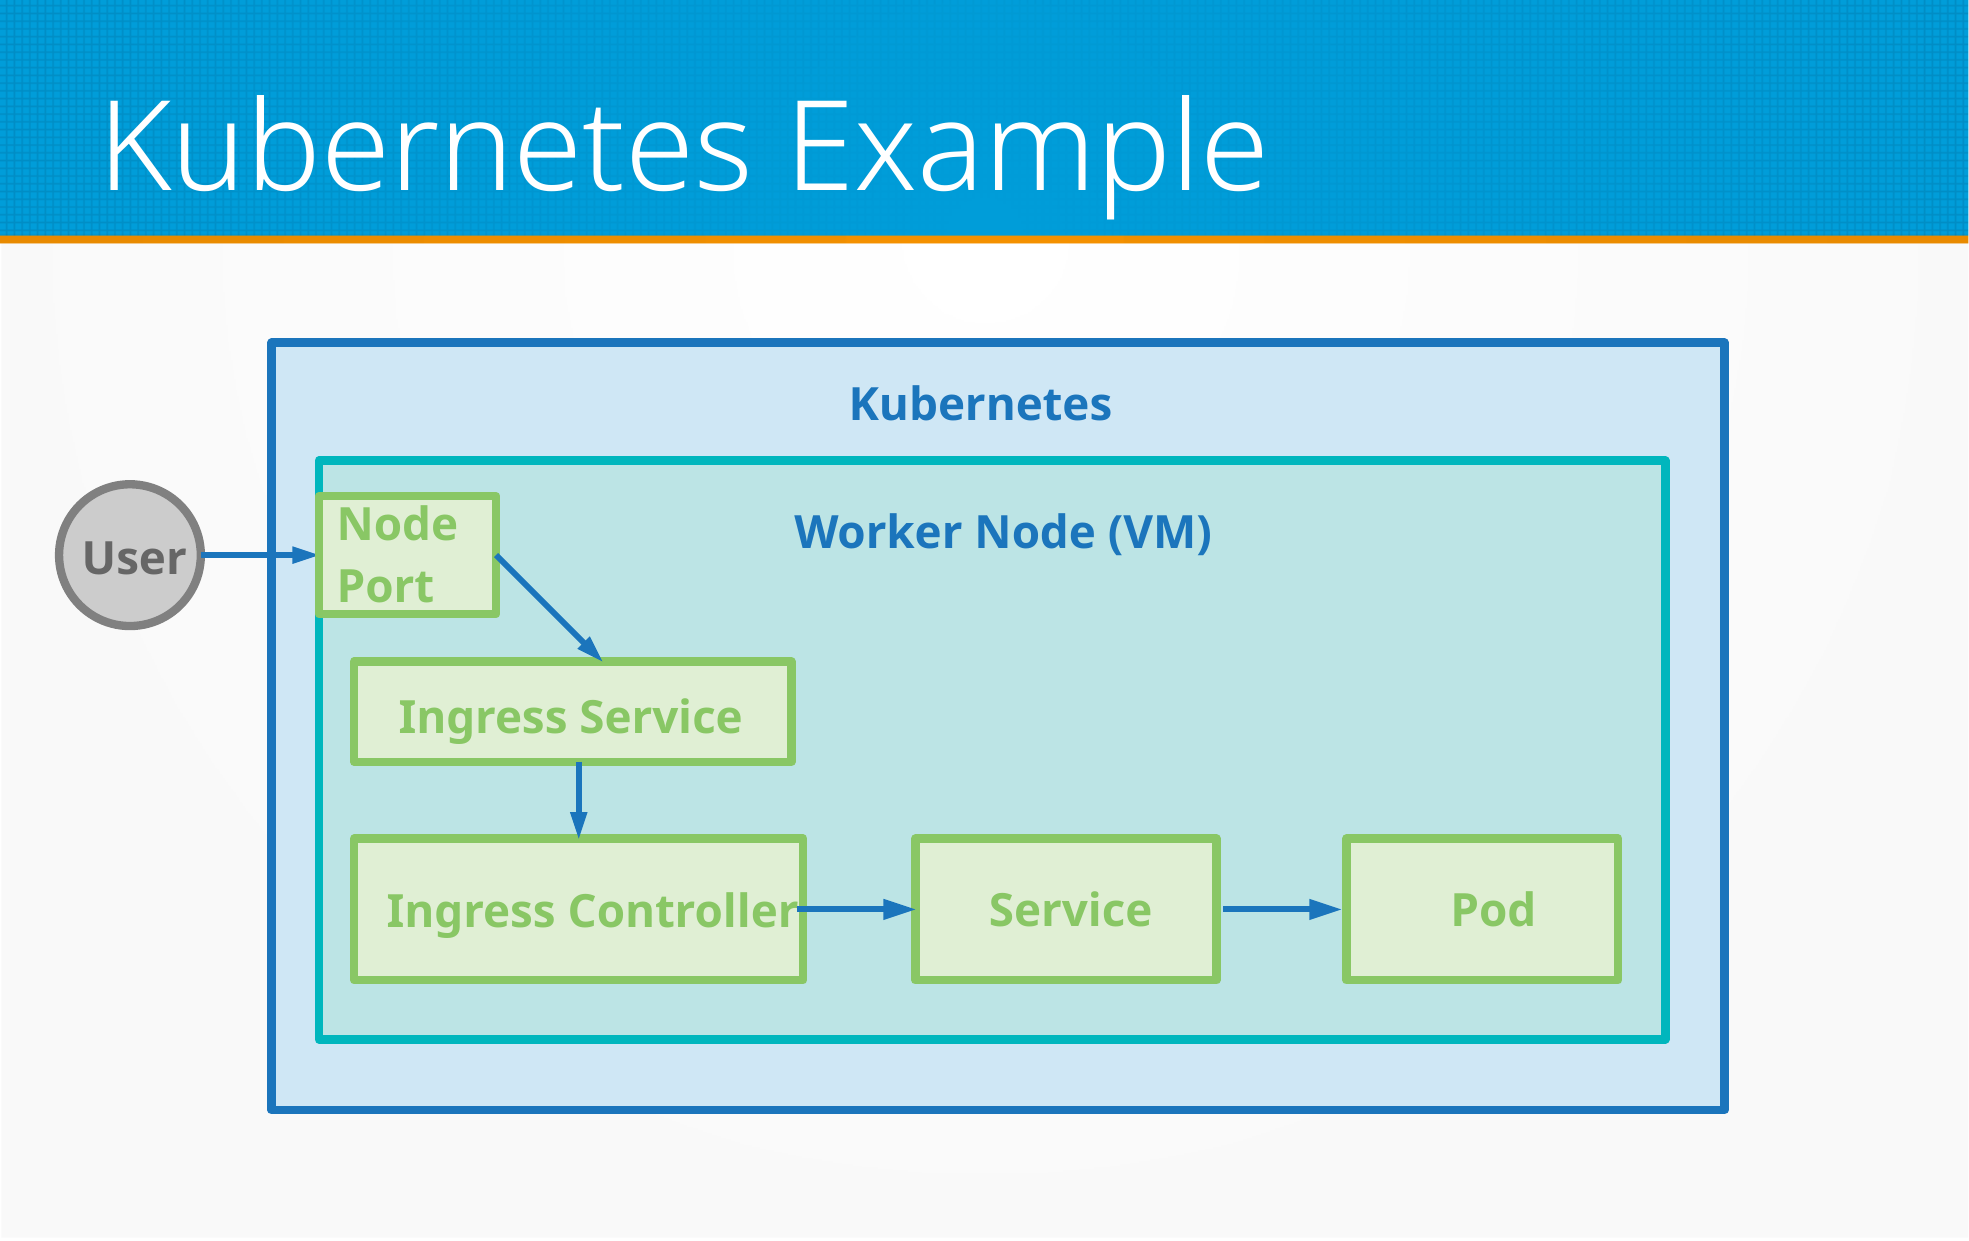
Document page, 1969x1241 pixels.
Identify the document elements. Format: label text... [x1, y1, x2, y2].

text_box Service [983, 874, 1199, 944]
text_box [95, 484, 164, 493]
text_box Pod [1444, 874, 1704, 944]
text_box Ingress Service [392, 680, 780, 751]
text_box User [75, 493, 195, 621]
text_box [195, 527, 201, 584]
text_box Kubernetes [842, 367, 1087, 438]
title Kubernetes Example [98, 19, 1870, 227]
text_box [103, 621, 157, 627]
text_box Worker Node (VM) [788, 496, 1164, 566]
text_box Node Port [330, 490, 473, 618]
picture [0, 236, 1969, 1241]
text_box [59, 510, 75, 600]
text_box [271, 342, 1725, 1111]
text_box Ingress Controller [380, 875, 768, 945]
